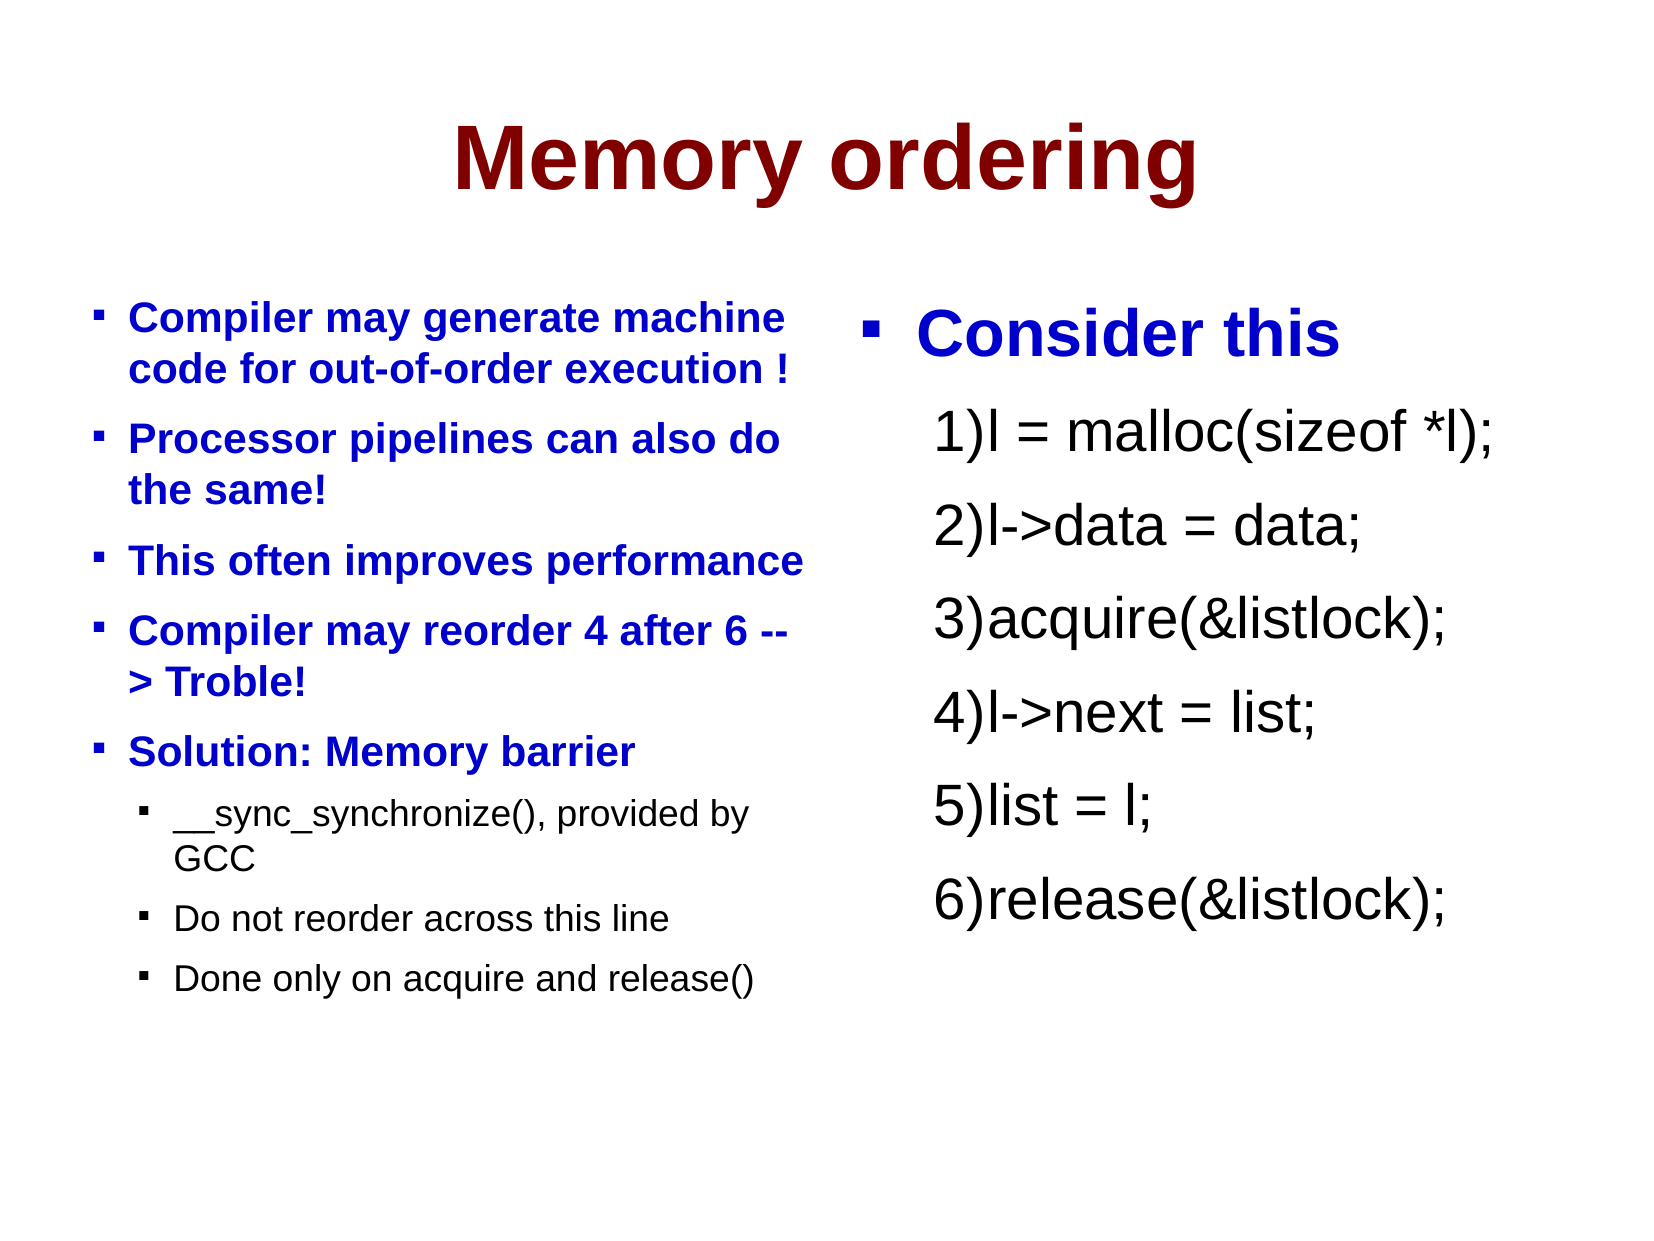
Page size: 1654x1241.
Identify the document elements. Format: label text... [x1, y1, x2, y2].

list Consider this l = malloc(sizeof *l); l->data = data; acquire(&listlock); l->next = list; list = l; release(&listlock); [845, 290, 1572, 1010]
list Compiler may generate machine code for out-of-order execution ! Processor pipelines can also do the same! This often improves performance Compiler may reorder 4 after 6 --> Troble! Solution: Memory barrier __sync_synchronize(), provided by GCC Do not reorder across this line Done only on acquire and release() [82, 290, 809, 1010]
title Memory ordering [82, 49, 1571, 257]
